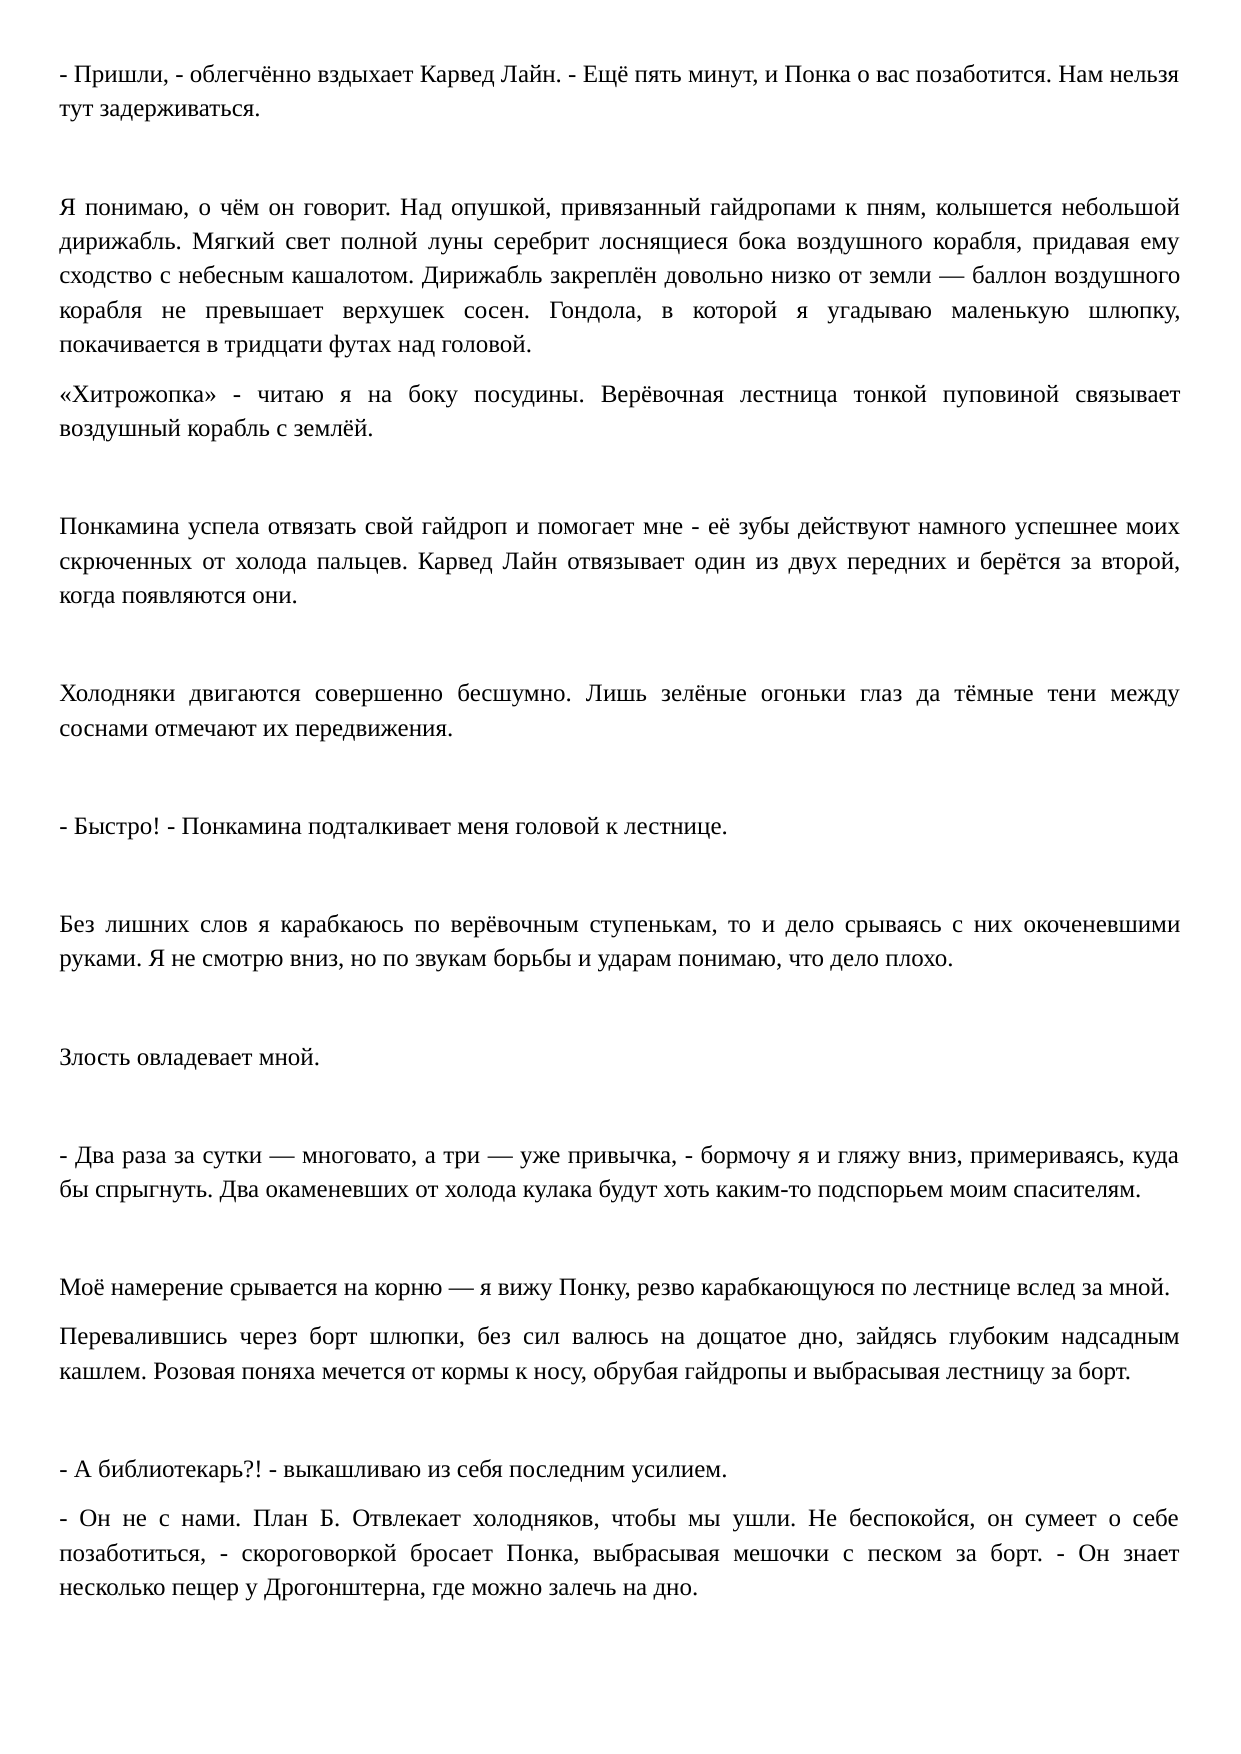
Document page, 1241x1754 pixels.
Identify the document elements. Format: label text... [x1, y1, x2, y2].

text - Пришли, - облегчённо вздыхает Карвед Лайн. - Ещё пять минут, и Понка о вас позаботится. Нам нельзя тут задерживаться. [59, 59, 1181, 122]
text «Хитрожопка» - читаю я на боку посудины. Верёвочная лестница тонкой пуповиной связывает воздушный корабль с землёй. [59, 379, 1181, 442]
text - Он не с нами. План Б. Отвлекает холодняков, чтобы мы ушли. Не беспокойся, он сумеет о себе позаботиться, - скороговоркой бросает Понка, выбрасывая мешочки с песком за борт. - Он знает несколько пещер у Дрогонштерна, где можно залечь на дно. [59, 1503, 1181, 1601]
text Холодняки двигаются совершенно бесшумно. Лишь зелёные огоньки глаз да тёмные тени между соснами отмечают их передвижения. [59, 678, 1181, 742]
text Моё намерение срывается на корню — я вижу Понку, резво карабкающуюся по лестнице вслед за мной. [59, 1272, 1181, 1301]
text Злость овладевает мной. [59, 1042, 1181, 1070]
text Понкамина успела отвязать свой гайдроп и помогает мне - её зубы действуют намного успешнее моих скрюченных от холода пальцев. Карвед Лайн отвязывает один из двух передних и берётся за второй, когда появляются они. [59, 511, 1181, 609]
text Без лишних слов я карабкаюсь по верёвочным ступенькам, то и дело срываясь с них окоченевшими руками. Я не смотрю вниз, но по звукам борьбы и ударам понимаю, что дело плохо. [59, 909, 1181, 972]
text - Два раза за сутки — многовато, а три — уже привычка, - бормочу я и гляжу вниз, примериваясь, куда бы спрыгнуть. Два окаменевших от холода кулака будут хоть каким-то подспорьем моим спасителям. [59, 1140, 1181, 1203]
text Я понимаю, о чём он говорит. Над опушкой, привязанный гайдропами к пням, колышется небольшой дирижабль. Мягкий свет полной луны серебрит лоснящиеся бока воздушного корабля, придавая ему сходство с небесным кашалотом. Дирижабль закреплён довольно низко от земли — баллон воздушного корабля не превышает верхушек сосен. Гондола, в которой я угадываю маленькую шлюпку, покачивается в тридцати футах над головой. [59, 192, 1181, 358]
text Перевалившись через борт шлюпки, без сил валюсь на дощатое дно, зайдясь глубоким надсадным кашлем. Розовая поняха мечется от кормы к носу, обрубая гайдропы и выбрасывая лестницу за борт. [59, 1321, 1181, 1385]
text - А библиотекарь?! - выкашливаю из себя последним усилием. [59, 1454, 1181, 1483]
text - Быстро! - Понкамина подталкивает меня головой к лестнице. [59, 811, 1181, 840]
